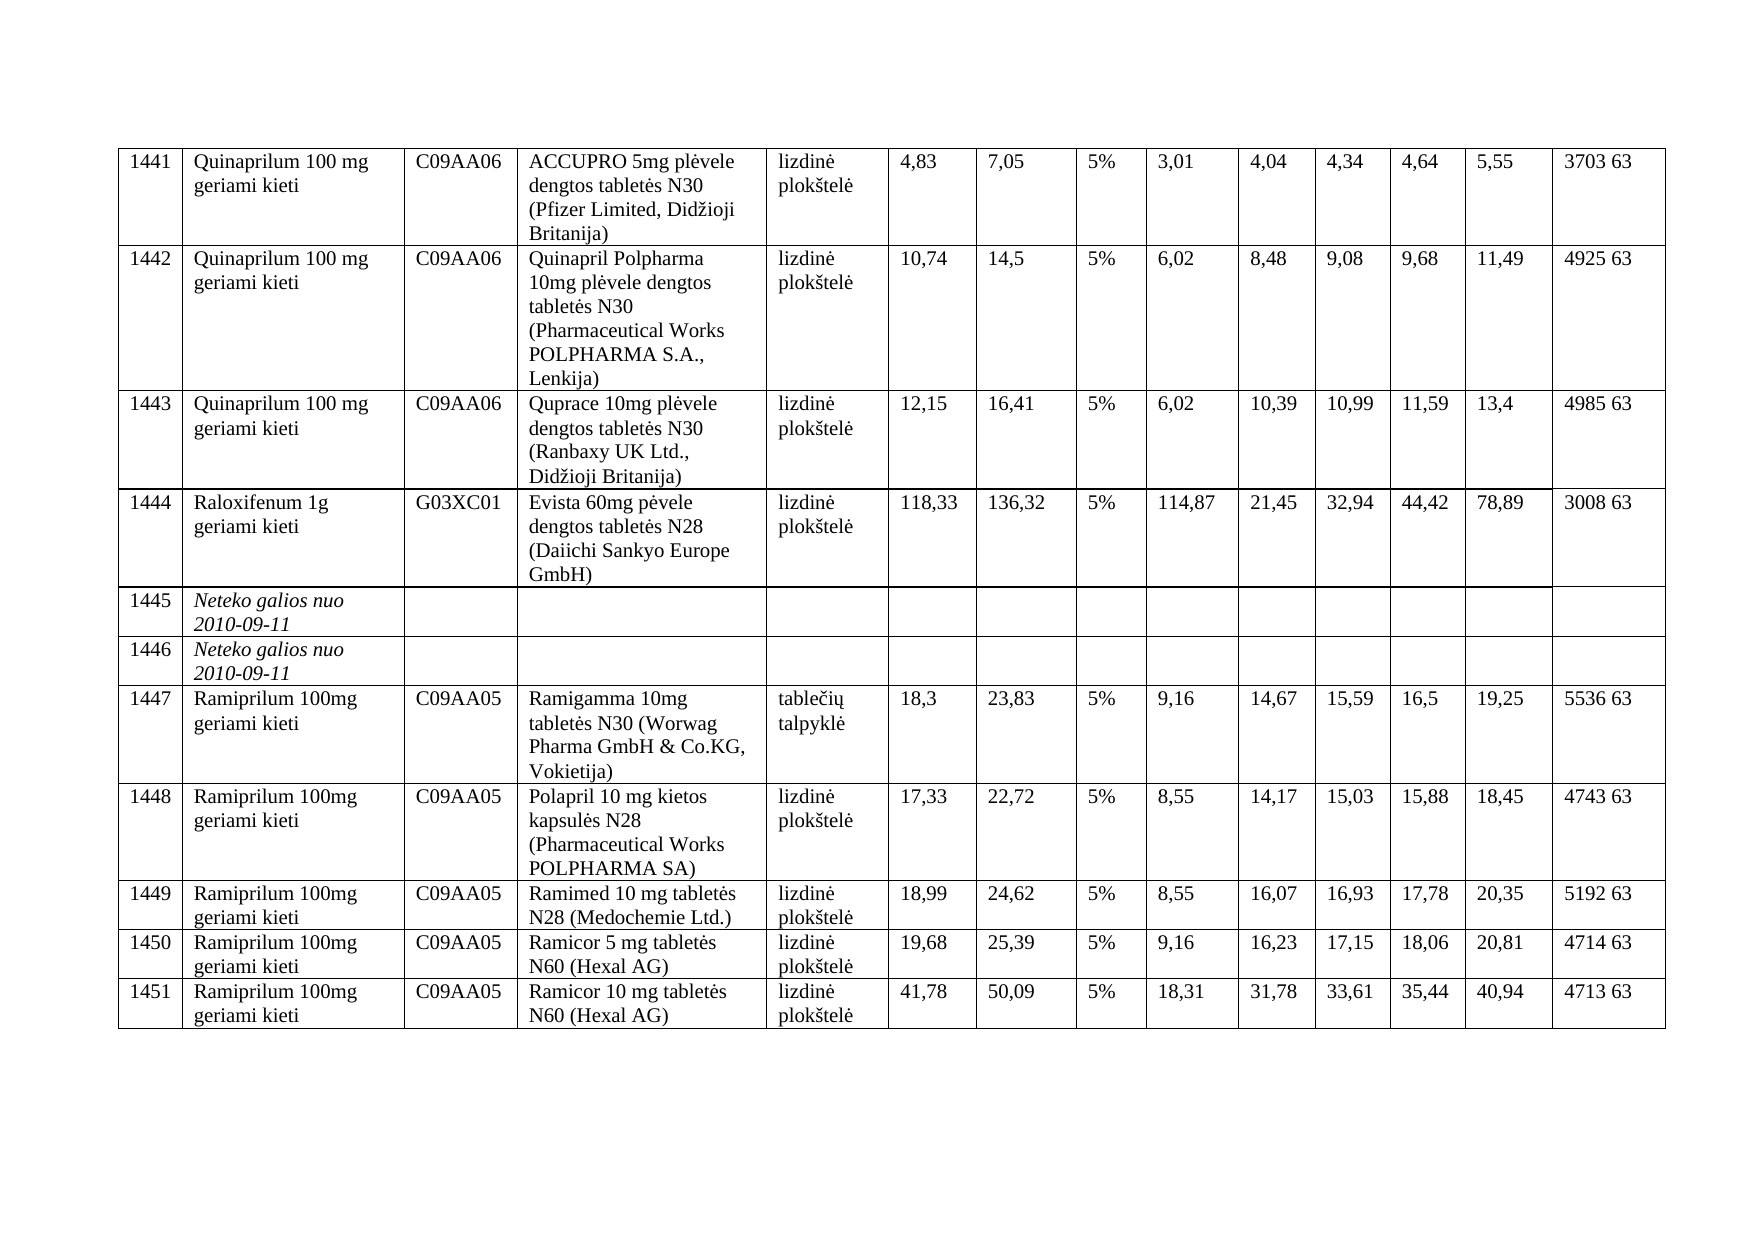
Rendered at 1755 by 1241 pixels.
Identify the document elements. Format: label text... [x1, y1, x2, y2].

table_cell 5% [1077, 490, 1146, 586]
table_cell 17,15 [1316, 930, 1390, 978]
table_cell Evista 60mg pėvele dengtos tabletės N28 (Daiichi Sankyo Europe GmbH) [518, 490, 766, 586]
table_cell Quinapril Polpharma 10mg plėvele dengtos tabletės N30 (Pharmaceutical Works POLPHARMA S.A., Lenkija) [518, 246, 766, 390]
table_cell 114,87 [1147, 490, 1238, 586]
table_cell 9,16 [1147, 686, 1238, 783]
table_cell 4,83 [889, 149, 976, 245]
table_cell Ramiprilum 100mg geriami kieti [183, 979, 404, 1027]
table_cell 3,01 [1147, 149, 1238, 245]
table_cell 136,32 [977, 490, 1076, 586]
table_cell C09AA05 [405, 686, 517, 783]
table_cell 1448 [119, 784, 182, 880]
table_cell 50,09 [977, 979, 1076, 1027]
table_cell 5% [1077, 246, 1146, 390]
table_cell C09AA05 [405, 784, 517, 880]
table_cell C09AA05 [405, 979, 517, 1027]
table_cell 4713 63 [1553, 979, 1665, 1027]
table_cell 3703 63 [1553, 149, 1665, 245]
table_cell Polapril 10 mg kietos kapsulės N28 (Pharmaceutical Works POLPHARMA SA) [518, 784, 766, 880]
table_cell 5192 63 [1553, 881, 1665, 929]
table_cell 4985 63 [1553, 391, 1665, 488]
table_cell 5% [1077, 149, 1146, 245]
table_cell 41,78 [889, 979, 976, 1027]
table_cell 9,68 [1391, 246, 1465, 390]
table_cell 6,02 [1147, 246, 1238, 390]
table_cell 15,59 [1316, 686, 1390, 783]
table_cell 10,74 [889, 246, 976, 390]
table_cell 33,61 [1316, 979, 1390, 1027]
table_cell 16,93 [1316, 881, 1390, 929]
table_cell C09AA06 [405, 391, 517, 488]
table_cell [1466, 588, 1552, 636]
table_cell [1466, 637, 1552, 685]
table_cell [977, 637, 1076, 685]
table_cell lizdinė plokštelė [767, 391, 888, 488]
table_cell [889, 637, 976, 685]
table_cell Ramiprilum 100mg geriami kieti [183, 930, 404, 978]
table_cell 16,5 [1391, 686, 1465, 783]
table_cell 5% [1077, 686, 1146, 783]
table_cell Quinaprilum 100 mg geriami kieti [183, 391, 404, 488]
table_cell [977, 588, 1076, 636]
table_cell Raloxifenum 1g geriami kieti [183, 490, 404, 586]
table_cell Ramiprilum 100mg geriami kieti [183, 881, 404, 929]
table_cell lizdinė plokštelė [767, 979, 888, 1027]
table_cell 8,48 [1239, 246, 1315, 390]
table_cell 4743 63 [1553, 784, 1665, 880]
table_cell G03XC01 [405, 490, 517, 586]
table_cell 5536 63 [1553, 686, 1665, 783]
table_cell Quinaprilum 100 mg geriami kieti [183, 246, 404, 390]
table_cell Ramigamma 10mg tabletės N30 (Worwag Pharma GmbH & Co.KG, Vokietija) [518, 686, 766, 783]
table_cell 21,45 [1239, 490, 1315, 586]
table_cell 11,59 [1391, 391, 1465, 488]
table_cell [1239, 588, 1315, 636]
table_cell 5% [1077, 930, 1146, 978]
table_cell 16,41 [977, 391, 1076, 488]
table_cell Quprace 10mg plėvele dengtos tabletės N30 (Ranbaxy UK Ltd., Didžioji Britanija) [518, 391, 766, 488]
table_cell 4,64 [1391, 149, 1465, 245]
table_cell [1553, 587, 1665, 636]
table_cell 4,34 [1316, 149, 1390, 245]
table_cell [1147, 637, 1238, 685]
table_cell lizdinė plokštelė [767, 930, 888, 978]
table_cell 18,3 [889, 686, 976, 783]
table_cell 9,16 [1147, 930, 1238, 978]
table_cell 1445 [119, 588, 182, 636]
table_cell [1391, 637, 1465, 685]
table_cell 44,42 [1391, 490, 1465, 586]
table_cell 19,68 [889, 930, 976, 978]
table_cell 20,81 [1466, 930, 1552, 978]
table_cell 8,55 [1147, 784, 1238, 880]
table_cell [1316, 637, 1390, 685]
table_cell 15,03 [1316, 784, 1390, 880]
table_cell 40,94 [1466, 979, 1552, 1027]
table_cell 22,72 [977, 784, 1076, 880]
table_cell 16,07 [1239, 881, 1315, 929]
table_cell 1450 [119, 930, 182, 978]
table_cell [767, 588, 888, 636]
table_cell 118,33 [889, 490, 976, 586]
table_cell lizdinė plokštelė [767, 149, 888, 245]
table_cell 17,78 [1391, 881, 1465, 929]
table_cell [1077, 637, 1146, 685]
table_cell 78,89 [1466, 490, 1552, 586]
table_cell C09AA05 [405, 881, 517, 929]
table_cell 1449 [119, 881, 182, 929]
table_cell 16,23 [1239, 930, 1315, 978]
table_cell [518, 588, 766, 636]
table_cell Quinaprilum 100 mg geriami kieti [183, 149, 404, 245]
table_cell lizdinė plokštelė [767, 490, 888, 586]
table_cell [1553, 637, 1665, 685]
table_cell 1451 [119, 979, 182, 1027]
table_cell Ramicor 5 mg tabletės N60 (Hexal AG) [518, 930, 766, 978]
table_cell 19,25 [1466, 686, 1552, 783]
table_cell 14,17 [1239, 784, 1315, 880]
table_cell 10,99 [1316, 391, 1390, 488]
table_cell 14,5 [977, 246, 1076, 390]
table_cell 5% [1077, 881, 1146, 929]
table_cell 18,99 [889, 881, 976, 929]
table_cell Neteko galios nuo 2010-09-11 [183, 637, 404, 685]
table_cell 31,78 [1239, 979, 1315, 1027]
table_cell Neteko galios nuo 2010-09-11 [183, 588, 404, 636]
table_cell [518, 637, 766, 685]
table_cell [405, 637, 517, 685]
table_cell [767, 637, 888, 685]
table_cell 6,02 [1147, 391, 1238, 488]
table_cell 25,39 [977, 930, 1076, 978]
table_cell 20,35 [1466, 881, 1552, 929]
table_cell lizdinė plokštelė [767, 246, 888, 390]
table_cell 14,67 [1239, 686, 1315, 783]
table_cell Ramicor 10 mg tabletės N60 (Hexal AG) [518, 979, 766, 1027]
table_cell 18,45 [1466, 784, 1552, 880]
table_cell 11,49 [1466, 246, 1552, 390]
table_cell 5% [1077, 391, 1146, 488]
table_cell 4925 63 [1553, 246, 1665, 390]
table_cell 1444 [119, 490, 182, 586]
table_cell 10,39 [1239, 391, 1315, 488]
table_cell 1446 [119, 637, 182, 685]
table_cell 18,06 [1391, 930, 1465, 978]
table_cell 4,04 [1239, 149, 1315, 245]
table_cell 5% [1077, 979, 1146, 1027]
table_cell 1442 [119, 246, 182, 390]
table_cell 17,33 [889, 784, 976, 880]
table_cell [1239, 637, 1315, 685]
table_cell 7,05 [977, 149, 1076, 245]
table_cell 1447 [119, 686, 182, 783]
table_cell ACCUPRO 5mg plėvele dengtos tabletės N30 (Pfizer Limited, Didžioji Britanija) [518, 149, 766, 245]
table_cell 12,15 [889, 391, 976, 488]
table_cell Ramimed 10 mg tabletės N28 (Medochemie Ltd.) [518, 881, 766, 929]
table_cell 5% [1077, 784, 1146, 880]
table_cell C09AA05 [405, 930, 517, 978]
table_cell 1441 [119, 149, 182, 245]
table_cell [1077, 588, 1146, 636]
table_cell [1316, 588, 1390, 636]
table_cell 9,08 [1316, 246, 1390, 390]
table_cell 13,4 [1466, 391, 1552, 488]
table_cell 32,94 [1316, 490, 1390, 586]
table_cell C09AA06 [405, 149, 517, 245]
table_cell 24,62 [977, 881, 1076, 929]
table_cell lizdinė plokštelė [767, 784, 888, 880]
table_cell C09AA06 [405, 246, 517, 390]
table_cell [1147, 588, 1238, 636]
table_cell 5,55 [1466, 149, 1552, 245]
table_cell 23,83 [977, 686, 1076, 783]
table_cell [405, 588, 517, 636]
table_cell lizdinė plokštelė [767, 881, 888, 929]
table_cell [1391, 588, 1465, 636]
table_cell 8,55 [1147, 881, 1238, 929]
table_cell 18,31 [1147, 979, 1238, 1027]
table_cell 1443 [119, 391, 182, 488]
table_cell 35,44 [1391, 979, 1465, 1027]
table_cell 4714 63 [1553, 930, 1665, 978]
table_cell 3008 63 [1553, 489, 1665, 586]
table_cell tablečių talpyklė [767, 686, 888, 783]
table_cell [889, 588, 976, 636]
table_cell 15,88 [1391, 784, 1465, 880]
table_cell Ramiprilum 100mg geriami kieti [183, 784, 404, 880]
table_cell Ramiprilum 100mg geriami kieti [183, 686, 404, 783]
